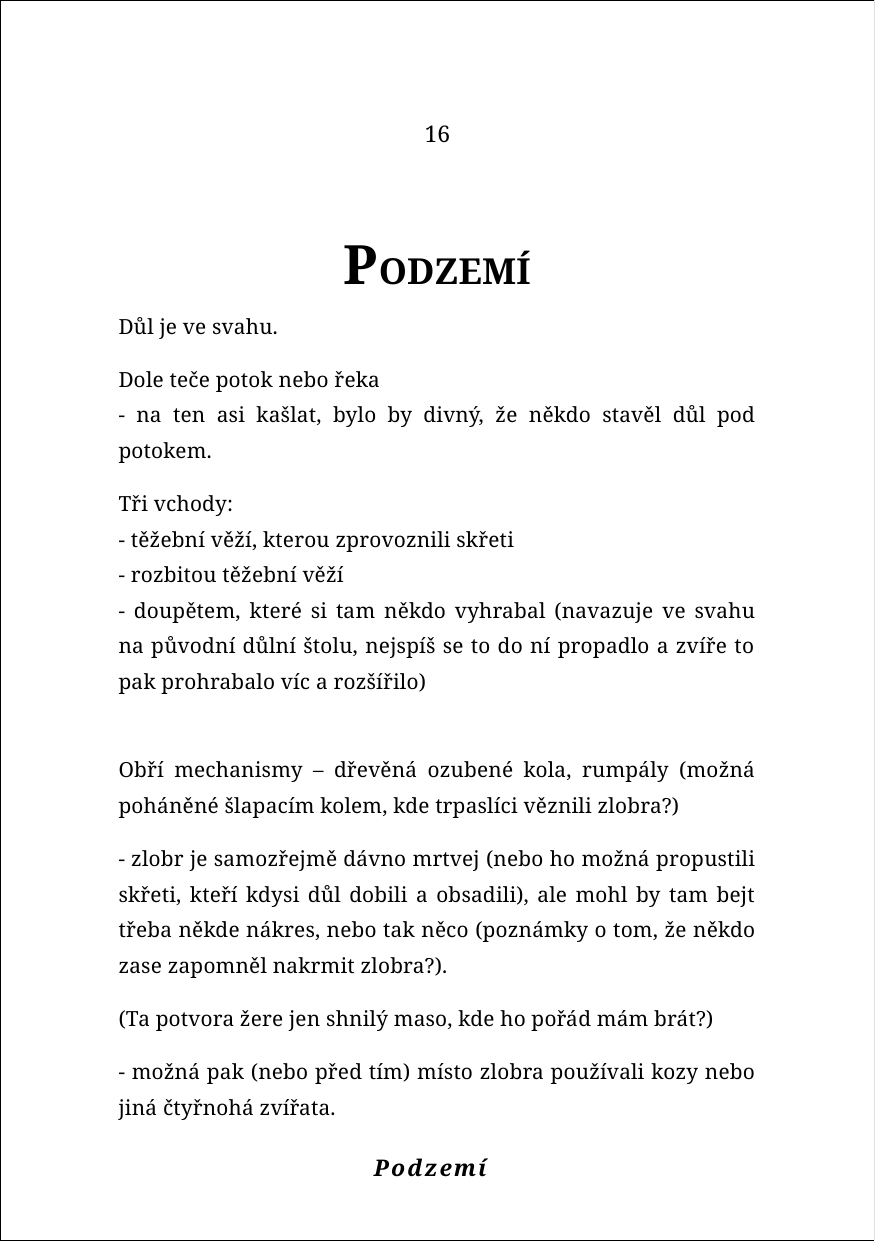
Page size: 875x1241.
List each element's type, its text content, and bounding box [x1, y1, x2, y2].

text (Ta potvora žere jen shnilý maso, kde ho pořád mám brát?) [118, 1004, 756, 1033]
text Tři vchody: - těžební věží, kterou zprovoznili skřeti - rozbitou těžební věží - doupětem, které si tam někdo vyhrabal (navazuje ve svahu na původní důlní štolu, nejspíš se to do ní propadlo a zvíře to pak prohrabalo víc a rozšířilo) [118, 489, 756, 731]
text Důl je ve svahu. [118, 312, 756, 340]
text - možná pak (nebo před tím) místo zlobra používali kozy nebo jiná čtyřnohá zvířata. [118, 1057, 756, 1121]
text Dole teče potok nebo řeka - na ten asi kašlat, bylo by divný, že někdo stavěl důl pod potokem. [118, 365, 756, 464]
text - zlobr je samozřejmě dávno mrtvej (nebo ho možná propustili skřeti, kteří kdysi důl dobili a obsadili), ale mohl by tam bejt třeba někde nákres, nebo tak něco (poznámky o tom, že někdo zase zapomněl nakrmit zlobra?). [118, 844, 756, 979]
subtitle Podzemí [118, 226, 756, 300]
text Obří mechanismy – dřevěná ozubené kola, rumpály (možná poháněné šlapacím kolem, kde trpaslíci věznili zlobra?) [118, 756, 756, 819]
